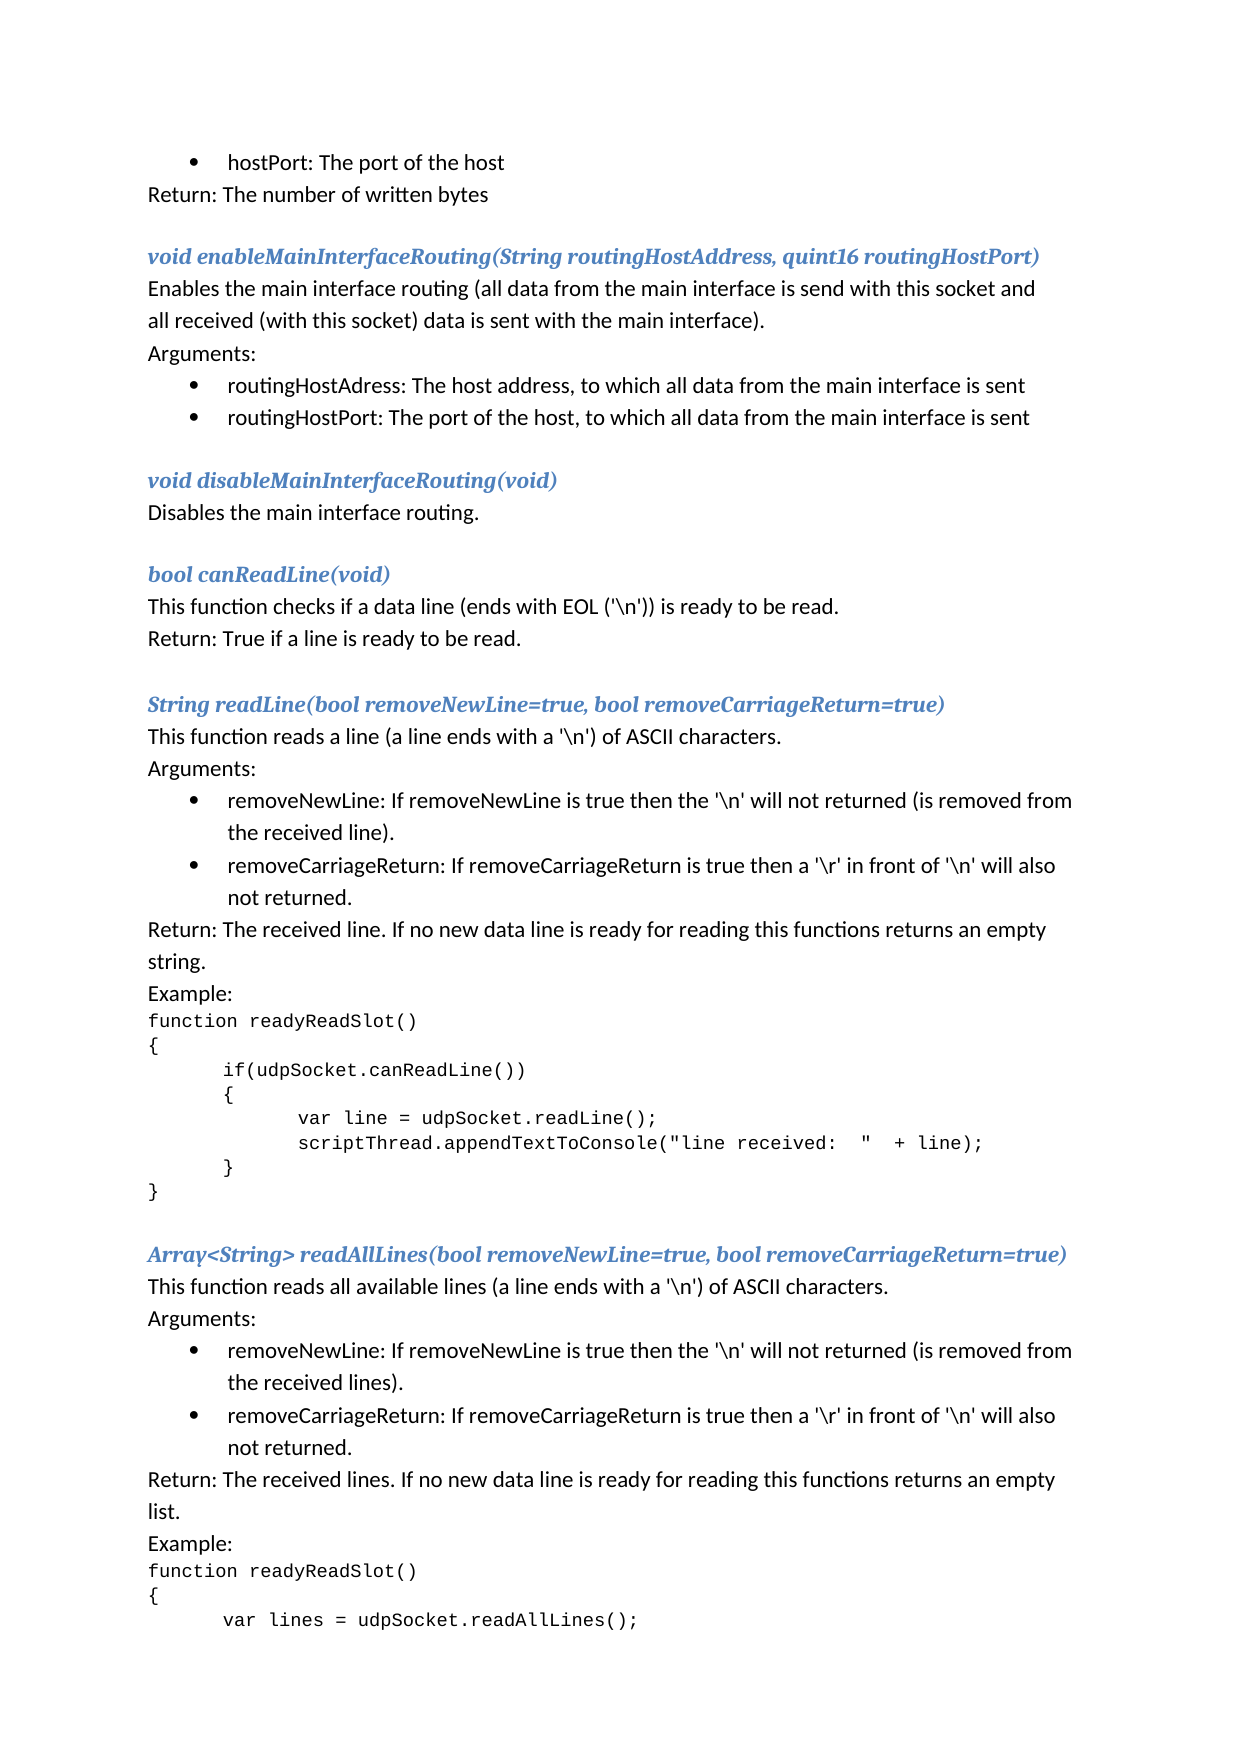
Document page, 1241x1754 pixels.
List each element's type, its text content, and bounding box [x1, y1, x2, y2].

list removeCarriageReturn: If removeCarriageReturn is true then a '\r' in front of '\n' will also not returned. [190, 851, 1093, 911]
text This function reads all available lines (a line ends with a '\n') of ASCII characters. [148, 1272, 1093, 1300]
text function readyReadSlot() [148, 1012, 1093, 1033]
text } [148, 1158, 1093, 1179]
subtitle String readLine(bool removeNewLine=true, bool removeCarriageReturn=true) [148, 692, 1093, 718]
text Disables the main interface routing. [148, 498, 1093, 526]
subtitle bool canReadLine(void) [148, 562, 1093, 588]
text Enables the main interface routing (all data from the main interface is send with this socket and [148, 274, 1093, 302]
text function readyReadSlot() [148, 1562, 1093, 1583]
text scriptThread.appendTextToConsole("line received: " + line); [148, 1133, 1093, 1155]
text { [148, 1586, 1093, 1607]
text } [148, 1182, 1093, 1203]
subtitle void enableMainInterfaceRouting(String routingHostAddress, quint16 routingHostPort) [148, 244, 1093, 271]
subtitle void disableMainInterfaceRouting(void) [148, 467, 1093, 494]
text Return: The number of written bytes [148, 180, 1093, 208]
text Arguments: [148, 754, 1093, 782]
text Return: The received line. If no new data line is ready for reading this functions returns an empty string. [148, 915, 1093, 975]
text { [148, 1085, 1093, 1106]
text Arguments: [148, 1304, 1093, 1332]
text Example: [148, 1529, 1093, 1557]
text Arguments: [148, 339, 1093, 367]
text Return: True if a line is ready to be read. [148, 624, 1093, 652]
list removeNewLine: If removeNewLine is true then the '\n' will not returned (is removed from the received lines). [190, 1336, 1093, 1397]
text Example: [148, 979, 1093, 1007]
text if(udpSocket.canReadLine()) [148, 1060, 1093, 1082]
list hostPort: The port of the host [190, 148, 1093, 176]
text Return: The received lines. If no new data line is ready for reading this functions returns an empty list. [148, 1465, 1093, 1525]
text all received (with this socket) data is sent with the main interface). [148, 307, 1093, 334]
text var lines = udpSocket.readAllLines(); [148, 1610, 1093, 1632]
text This function checks if a data line (ends with EOL ('\n')) is ready to be read. [148, 592, 1093, 620]
list removeNewLine: If removeNewLine is true then the '\n' will not returned (is removed from the received line). [190, 786, 1093, 847]
list removeCarriageReturn: If removeCarriageReturn is true then a '\r' in front of '\n' will also not returned. [190, 1401, 1093, 1461]
text var line = udpSocket.readLine(); [148, 1109, 1093, 1130]
list routingHostAdress: The host address, to which all data from the main interface is sent [190, 371, 1093, 399]
list routingHostPort: The port of the host, to which all data from the main interface is sent [190, 403, 1093, 431]
subtitle Array<String> readAllLines(bool removeNewLine=true, bool removeCarriageReturn=true) [148, 1242, 1093, 1268]
text { [148, 1036, 1093, 1057]
text This function reads a line (a line ends with a '\n') of ASCII characters. [148, 722, 1093, 750]
